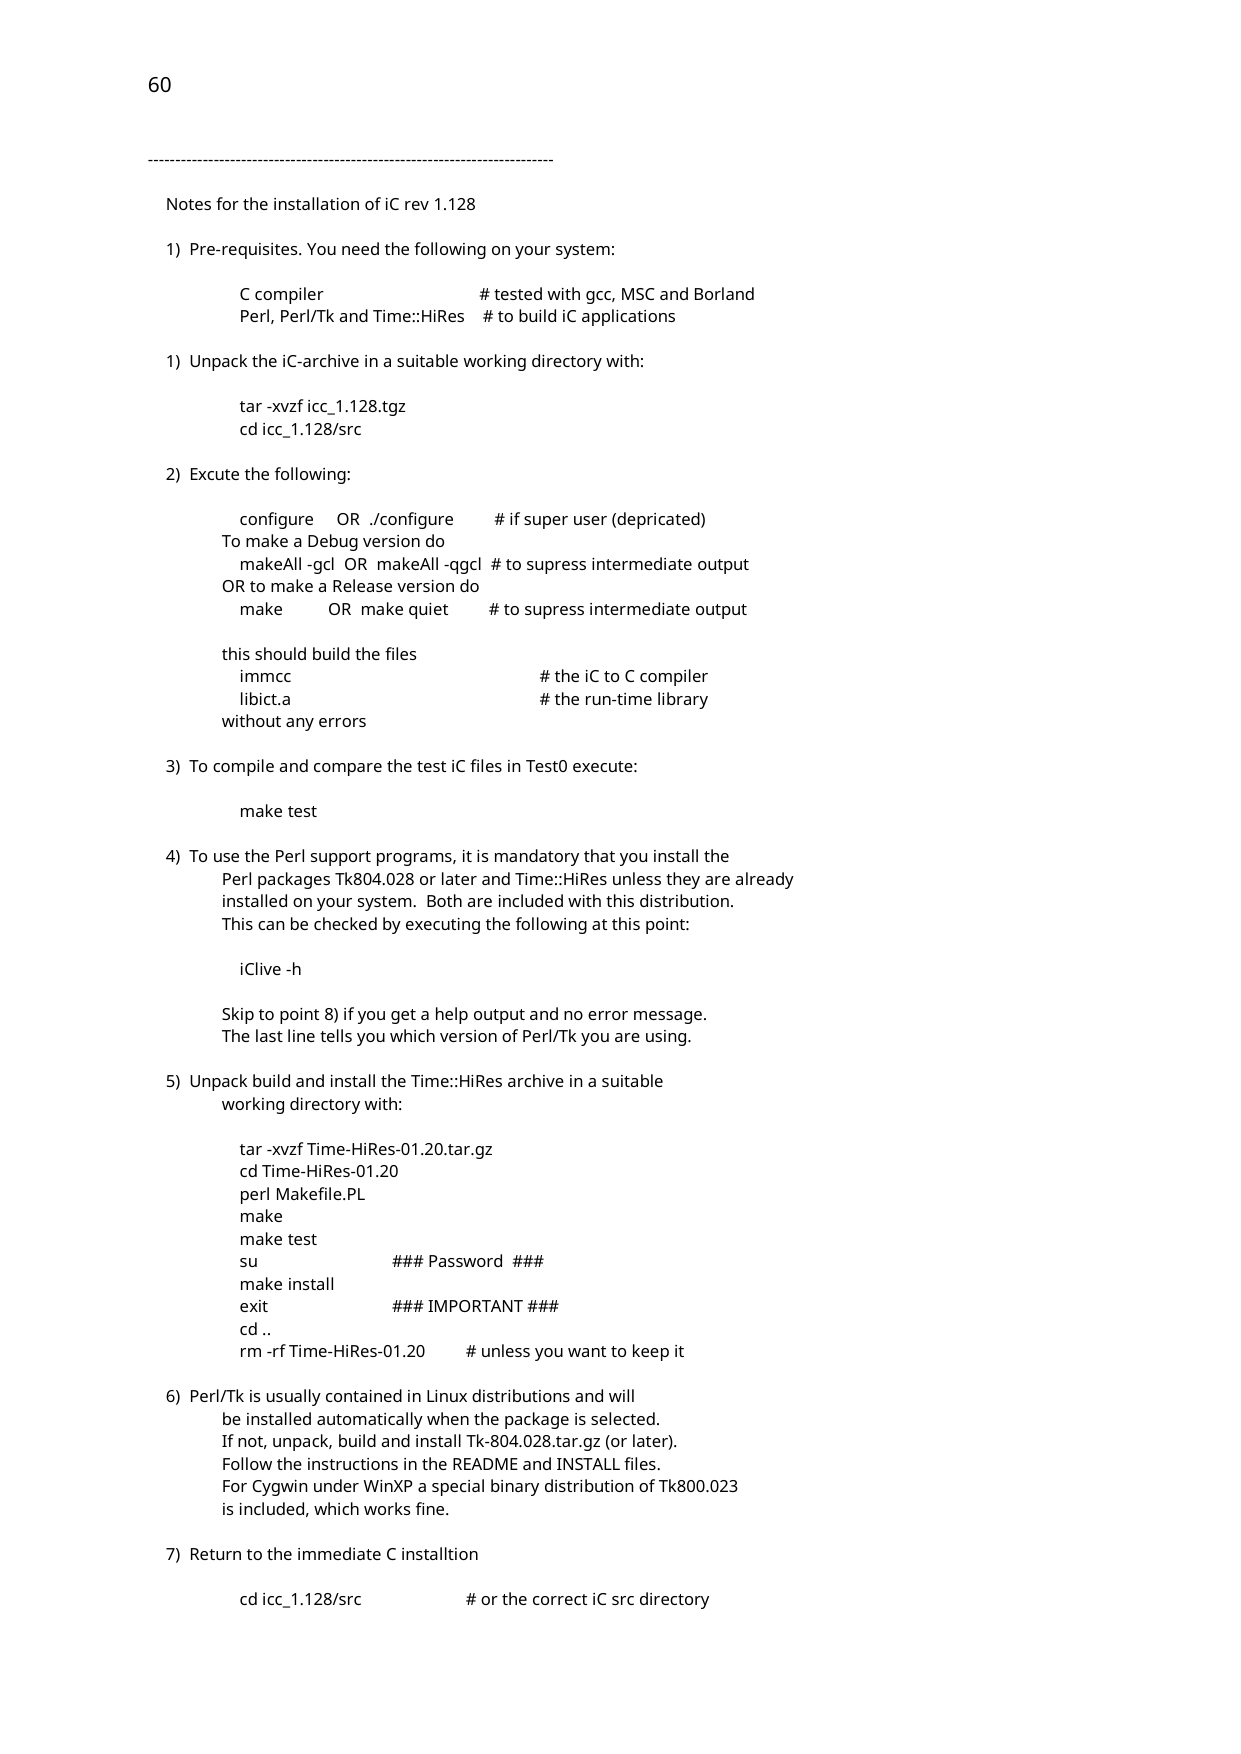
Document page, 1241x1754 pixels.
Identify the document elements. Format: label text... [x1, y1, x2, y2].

text iClive -h [148, 958, 1092, 980]
text libict.a # the run-time library [148, 688, 1092, 710]
text make install [148, 1273, 1092, 1295]
text su ### Password ### [148, 1250, 1092, 1273]
text make test [148, 1228, 1092, 1250]
text make [148, 1205, 1092, 1228]
text perl Makefile.PL [148, 1183, 1092, 1205]
text Perl packages Tk804.028 or later and Time::HiRes unless they are already [148, 868, 1092, 890]
text Skip to point 8) if you get a help output and no error message. [148, 1003, 1092, 1025]
text immcc # the iC to C compiler [148, 665, 1092, 688]
text For Cygwin under WinXP a special binary distribution of Tk800.023 [148, 1475, 1092, 1498]
text makeAll -gcl OR makeAll -qgcl # to supress intermediate output [148, 553, 1092, 575]
text installed on your system. Both are included with this distribution. [148, 890, 1092, 913]
text exit ### IMPORTANT ### [148, 1295, 1092, 1318]
text make test [148, 800, 1092, 823]
text cd Time-HiRes-01.20 [148, 1160, 1092, 1183]
text make OR make quiet # to supress intermediate output [148, 598, 1092, 620]
text If not, unpack, build and install Tk-804.028.tar.gz (or later). [148, 1430, 1092, 1453]
text 6) Perl/Tk is usually contained in Linux distributions and will [148, 1385, 1092, 1408]
text 1) Unpack the iC-archive in a suitable working directory with: [148, 350, 1092, 373]
text without any errors [148, 710, 1092, 733]
text tar -xvzf icc_1.128.tgz [148, 395, 1092, 418]
text Notes for the installation of iC rev 1.128 [148, 193, 1092, 215]
text rm -rf Time-HiRes-01.20 # unless you want to keep it [148, 1340, 1092, 1363]
text 5) Unpack build and install the Time::HiRes archive in a suitable [148, 1070, 1092, 1093]
text cd .. [148, 1318, 1092, 1340]
text C compiler # tested with gcc, MSC and Borland [148, 283, 1092, 305]
text cd icc_1.128/src [148, 418, 1092, 440]
text To make a Debug version do [148, 530, 1092, 553]
text OR to make a Release version do [148, 575, 1092, 598]
text this should build the files [148, 643, 1092, 665]
text Perl, Perl/Tk and Time::HiRes # to build iC applications [148, 305, 1092, 328]
text 4) To use the Perl support programs, it is mandatory that you install the [148, 845, 1092, 868]
text 2) Excute the following: [148, 463, 1092, 485]
text -------------------------------------------------------------------------- [148, 148, 1092, 170]
text Follow the instructions in the README and INSTALL files. [148, 1453, 1092, 1475]
text 3) To compile and compare the test iC files in Test0 execute: [148, 755, 1092, 778]
text 7) Return to the immediate C installtion [148, 1543, 1092, 1565]
text The last line tells you which version of Perl/Tk you are using. [148, 1025, 1092, 1048]
text 1) Pre-requisites. You need the following on your system: [148, 238, 1092, 260]
text working directory with: [148, 1093, 1092, 1115]
text be installed automatically when the package is selected. [148, 1408, 1092, 1430]
text is included, which works fine. [148, 1498, 1092, 1520]
text configure OR ./configure # if super user (depricated) [148, 508, 1092, 530]
text This can be checked by executing the following at this point: [148, 913, 1092, 935]
text tar -xvzf Time-HiRes-01.20.tar.gz [148, 1138, 1092, 1160]
text cd icc_1.128/src # or the correct iC src directory [148, 1588, 1092, 1610]
